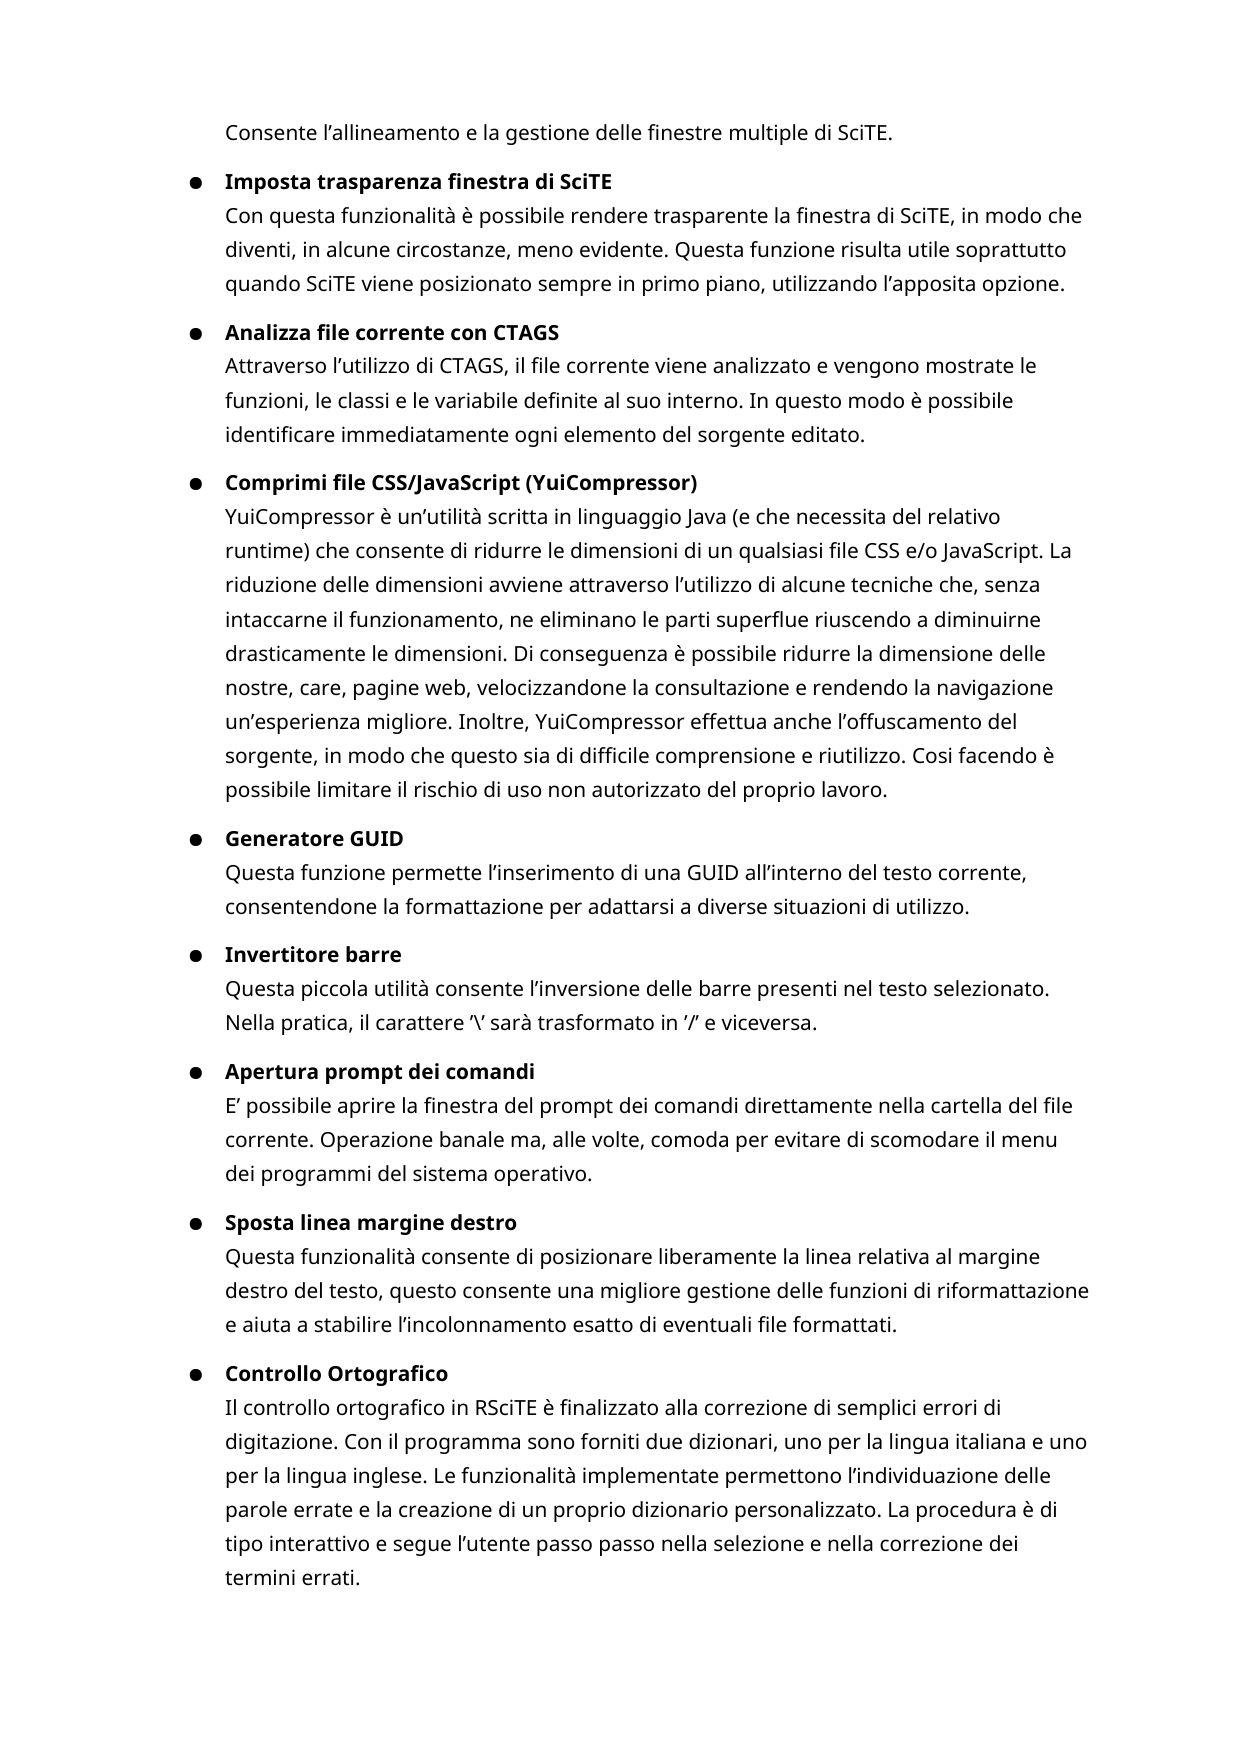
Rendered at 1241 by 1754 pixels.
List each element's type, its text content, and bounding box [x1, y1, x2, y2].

list Imposta trasparenza finestra di SciTE Con questa funzionalità è possibile rendere trasparente la finestra di SciTE, in modo che diventi, in alcune circostanze, meno evidente. Questa funzione risulta utile soprattutto quando SciTE viene posizionato sempre in primo piano, utilizzando l’apposita opzione. [187, 167, 1090, 297]
list Analizza file corrente con CTAGS Attraverso l’utilizzo di CTAGS, il file corrente viene analizzato e vengono mostrate le funzioni, le classi e le variabile definite al suo interno. In questo modo è possibile identificare immediatamente ogni elemento del sorgente editato. [187, 318, 1090, 448]
list Generatore GUID Questa funzione permette l’inserimento di una GUID all’interno del testo corrente, consentendone la formattazione per adattarsi a diverse situazioni di utilizzo. [187, 824, 1090, 920]
list Consente l’allineamento e la gestione delle finestre multiple di SciTE. [187, 118, 1090, 147]
list Invertitore barre Questa piccola utilità consente l’inversione delle barre presenti nel testo selezionato. Nella pratica, il carattere ’\’ sarà trasformato in ’/’ e viceversa. [187, 940, 1090, 1037]
list Sposta linea margine destro Questa funzionalità consente di posizionare liberamente la linea relativa al margine destro del testo, questo consente una migliore gestione delle funzioni di riformattazione e aiuta a stabilire l’incolonnamento esatto di eventuali file formattati. [187, 1208, 1090, 1339]
list Controllo Ortografico Il controllo ortografico in RSciTE è finalizzato alla correzione di semplici errori di digitazione. Con il programma sono forniti due dizionari, uno per la lingua italiana e uno per la lingua inglese. Le funzionalità implementate permettono l’individuazione delle parole errate e la creazione di un proprio dizionario personalizzato. La procedura è di tipo interattivo e segue l’utente passo passo nella selezione e nella correzione dei termini errati. [187, 1359, 1090, 1592]
list Apertura prompt dei comandi E’ possibile aprire la finestra del prompt dei comandi direttamente nella cartella del file corrente. Operazione banale ma, alle volte, comoda per evitare di scomodare il menu dei programmi del sistema operativo. [187, 1057, 1090, 1188]
list Comprimi file CSS/JavaScript (YuiCompressor) YuiCompressor è un’utilità scritta in linguaggio Java (e che necessita del relativo runtime) che consente di ridurre le dimensioni di un qualsiasi file CSS e/o JavaScript. La riduzione delle dimensioni avviene attraverso l’utilizzo di alcune tecniche che, senza intaccarne il funzionamento, ne eliminano le parti superflue riuscendo a diminuirne drasticamente le dimensioni. Di conseguenza è possibile ridurre la dimensione delle nostre, care, pagine web, velocizzandone la consultazione e rendendo la navigazione un’esperienza migliore. Inoltre, YuiCompressor effettua anche l’offuscamento del sorgente, in modo che questo sia di difficile comprensione e riutilizzo. Cosi facendo è possibile limitare il rischio di uso non autorizzato del proprio lavoro. [187, 468, 1090, 803]
